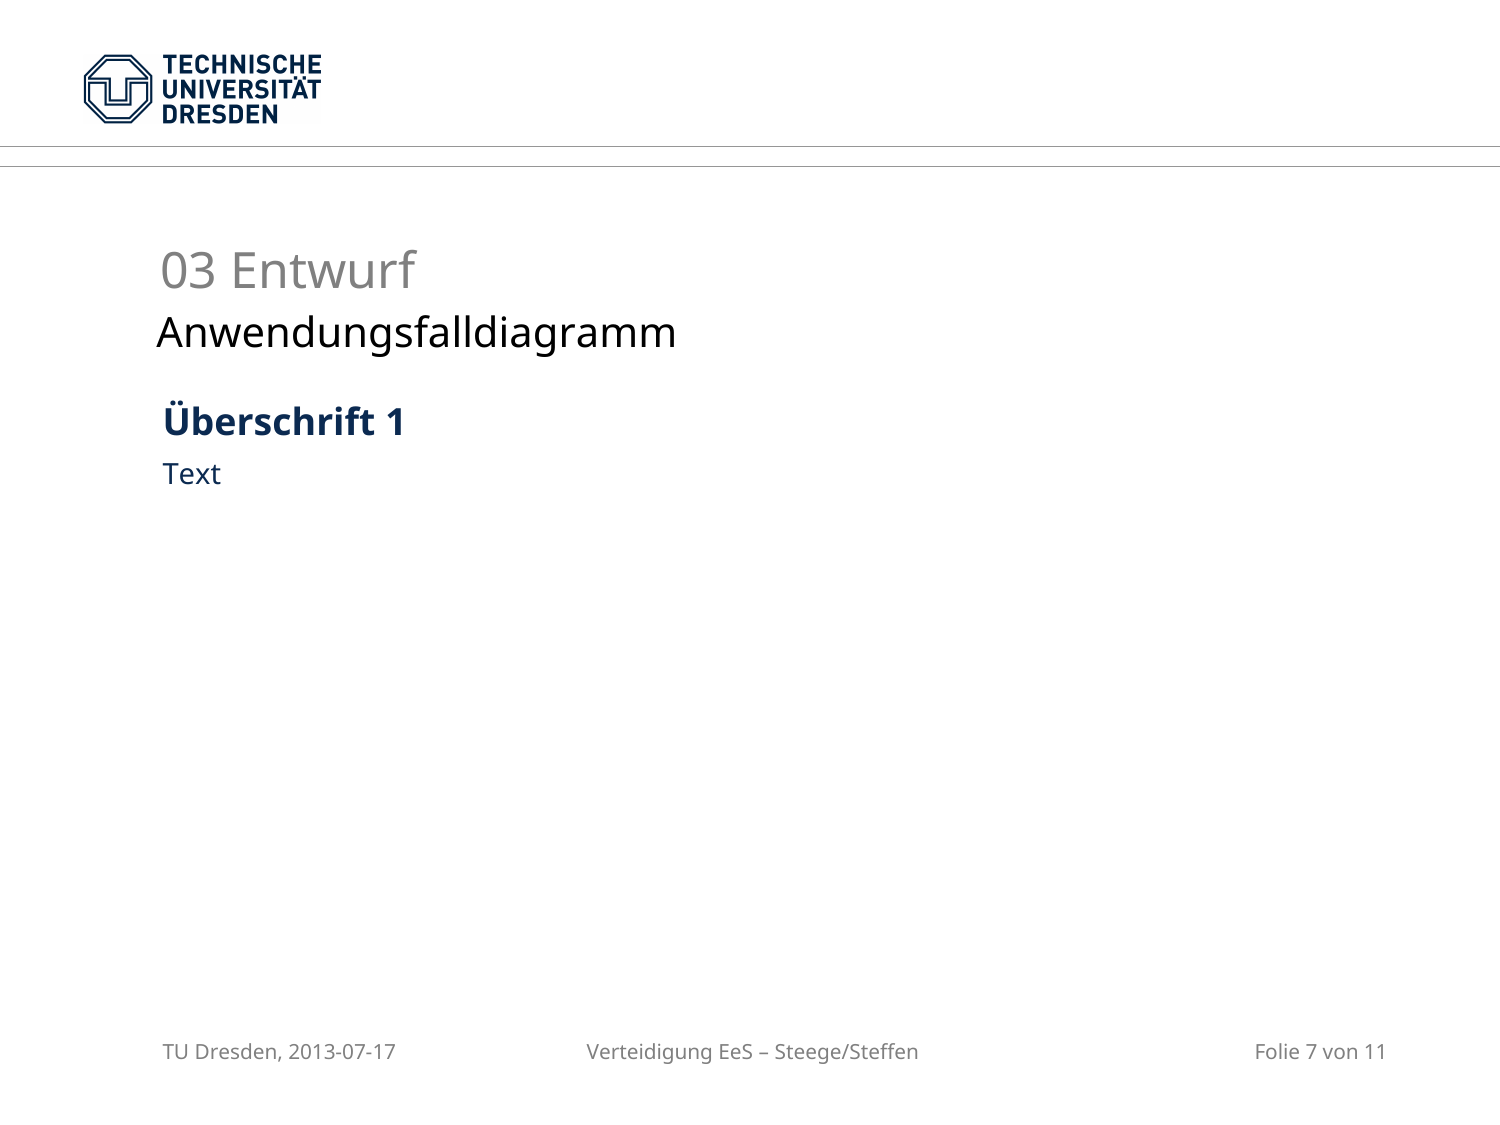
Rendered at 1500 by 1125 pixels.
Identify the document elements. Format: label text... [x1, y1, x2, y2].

title 03 Entwurf [160, 230, 1392, 307]
picture [83, 54, 321, 124]
text_box Anwendungsfalldiagramm [156, 299, 1388, 363]
list Überschrift 1 Text [162, 387, 1388, 963]
